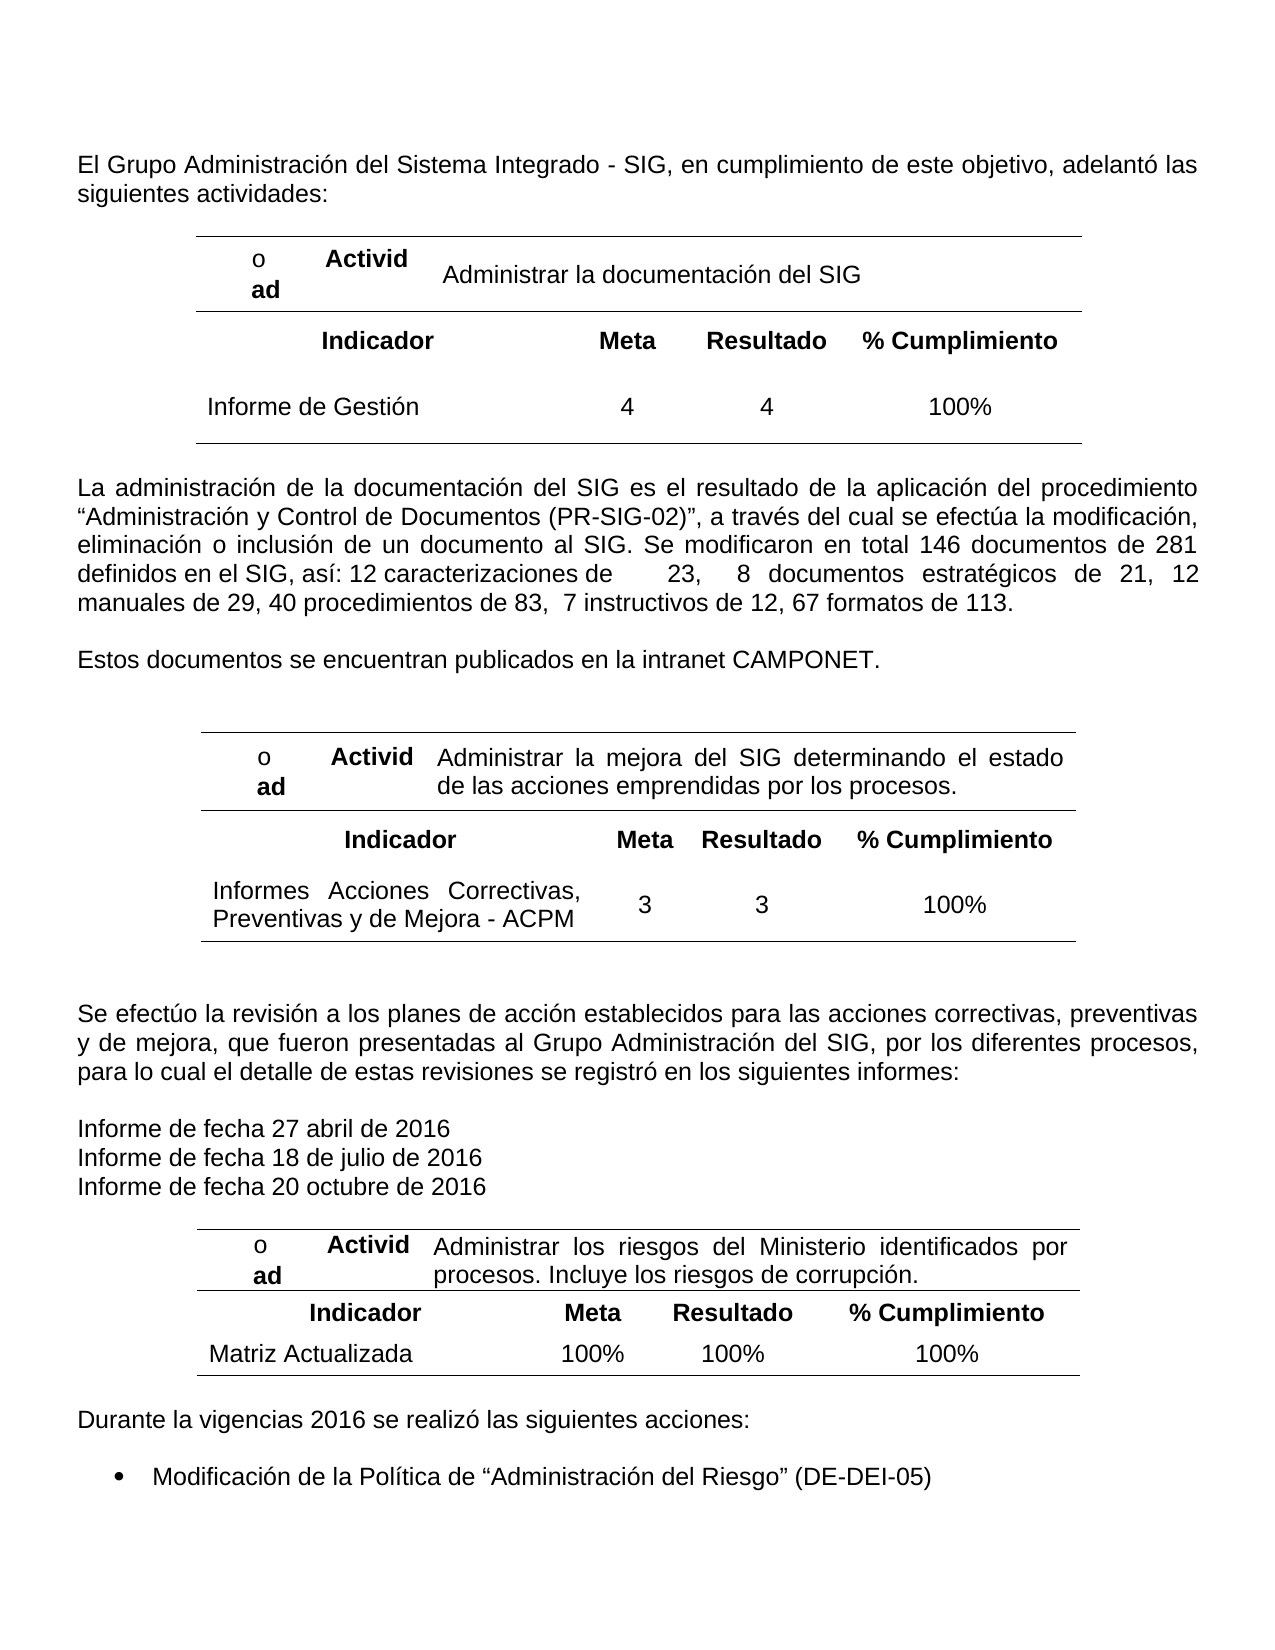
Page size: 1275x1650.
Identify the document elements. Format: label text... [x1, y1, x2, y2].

table_header Administrar la documentación del SIG [431, 237, 1082, 311]
text Durante la vigencias 2016 se realizó las siguientes acciones: [77, 1405, 1200, 1433]
table_cell % Cumplimiento [833, 811, 1076, 868]
table_cell Informes Acciones Correctivas, Preventivas y de Mejora - ACPM [201, 868, 600, 941]
text El Grupo Administración del Sistema Integrado - SIG, en cumplimiento de este objetivo, adelantó las siguientes actividades: [77, 150, 1200, 207]
table_cell Matriz Actualizada [197, 1333, 533, 1375]
table_header Actividad [201, 733, 426, 810]
table_cell 4 [695, 369, 838, 443]
text La administración de la documentación del SIG es el resultado de la aplicación del procedimiento “Administración y Control de Documentos (PR-SIG-02)”, a través del cual se efectúa la modificación, eliminación o inclusión de un documento al SIG. Se modificaron en total 146 documentos de 281 definidos en el SIG, así: 12 caracterizaciones de 23, 8 documentos estratégicos de 21, 12 manuales de 29, 40 procedimientos de 83, 7 instructivos de 12, 67 formatos de 113. [77, 473, 1200, 617]
table_cell 100% [838, 369, 1082, 443]
text Informe de fecha 27 abril de 2016 [77, 1114, 1200, 1143]
table_cell Indicador [197, 1291, 533, 1333]
list Modificación de la Política de “Administración del Riesgo” (DE-DEI-05) [114, 1462, 1200, 1491]
table_cell Meta [600, 811, 690, 868]
table_cell 4 [560, 369, 695, 443]
table_header Administrar los riesgos del Ministerio identificados por procesos. Incluye los riesgos de corrupción. [422, 1230, 1080, 1290]
text Informe de fecha 18 de julio de 2016 [77, 1143, 1200, 1172]
table_cell 100% [652, 1333, 814, 1375]
table_cell Resultado [652, 1291, 814, 1333]
table_header Actividad [197, 1230, 422, 1290]
text Estos documentos se encuentran publicados en la intranet CAMPONET. [77, 645, 1200, 674]
text Informe de fecha 20 octubre de 2016 [77, 1172, 1200, 1201]
table_cell 3 [600, 868, 690, 941]
table_header Administrar la mejora del SIG determinando el estado de las acciones emprendidas por los procesos. [426, 733, 1076, 810]
table_cell 100% [833, 868, 1076, 941]
table_header Actividad [196, 237, 431, 311]
table_cell Meta [560, 312, 695, 369]
table_cell % Cumplimiento [814, 1291, 1080, 1333]
table_cell Indicador [201, 811, 600, 868]
table_cell Indicador [196, 312, 560, 369]
table_cell % Cumplimiento [838, 312, 1082, 369]
table_cell Resultado [690, 811, 833, 868]
table_cell Resultado [695, 312, 838, 369]
table_cell 3 [690, 868, 833, 941]
table_cell 100% [814, 1333, 1080, 1375]
table_cell Informe de Gestión [196, 369, 560, 443]
table_cell Meta [534, 1291, 652, 1333]
table_cell 100% [534, 1333, 652, 1375]
text Se efectúo la revisión a los planes de acción establecidos para las acciones correctivas, preventivas y de mejora, que fueron presentadas al Grupo Administración del SIG, por los diferentes procesos, para lo cual el detalle de estas revisiones se registró en los siguientes informes: [77, 999, 1200, 1086]
